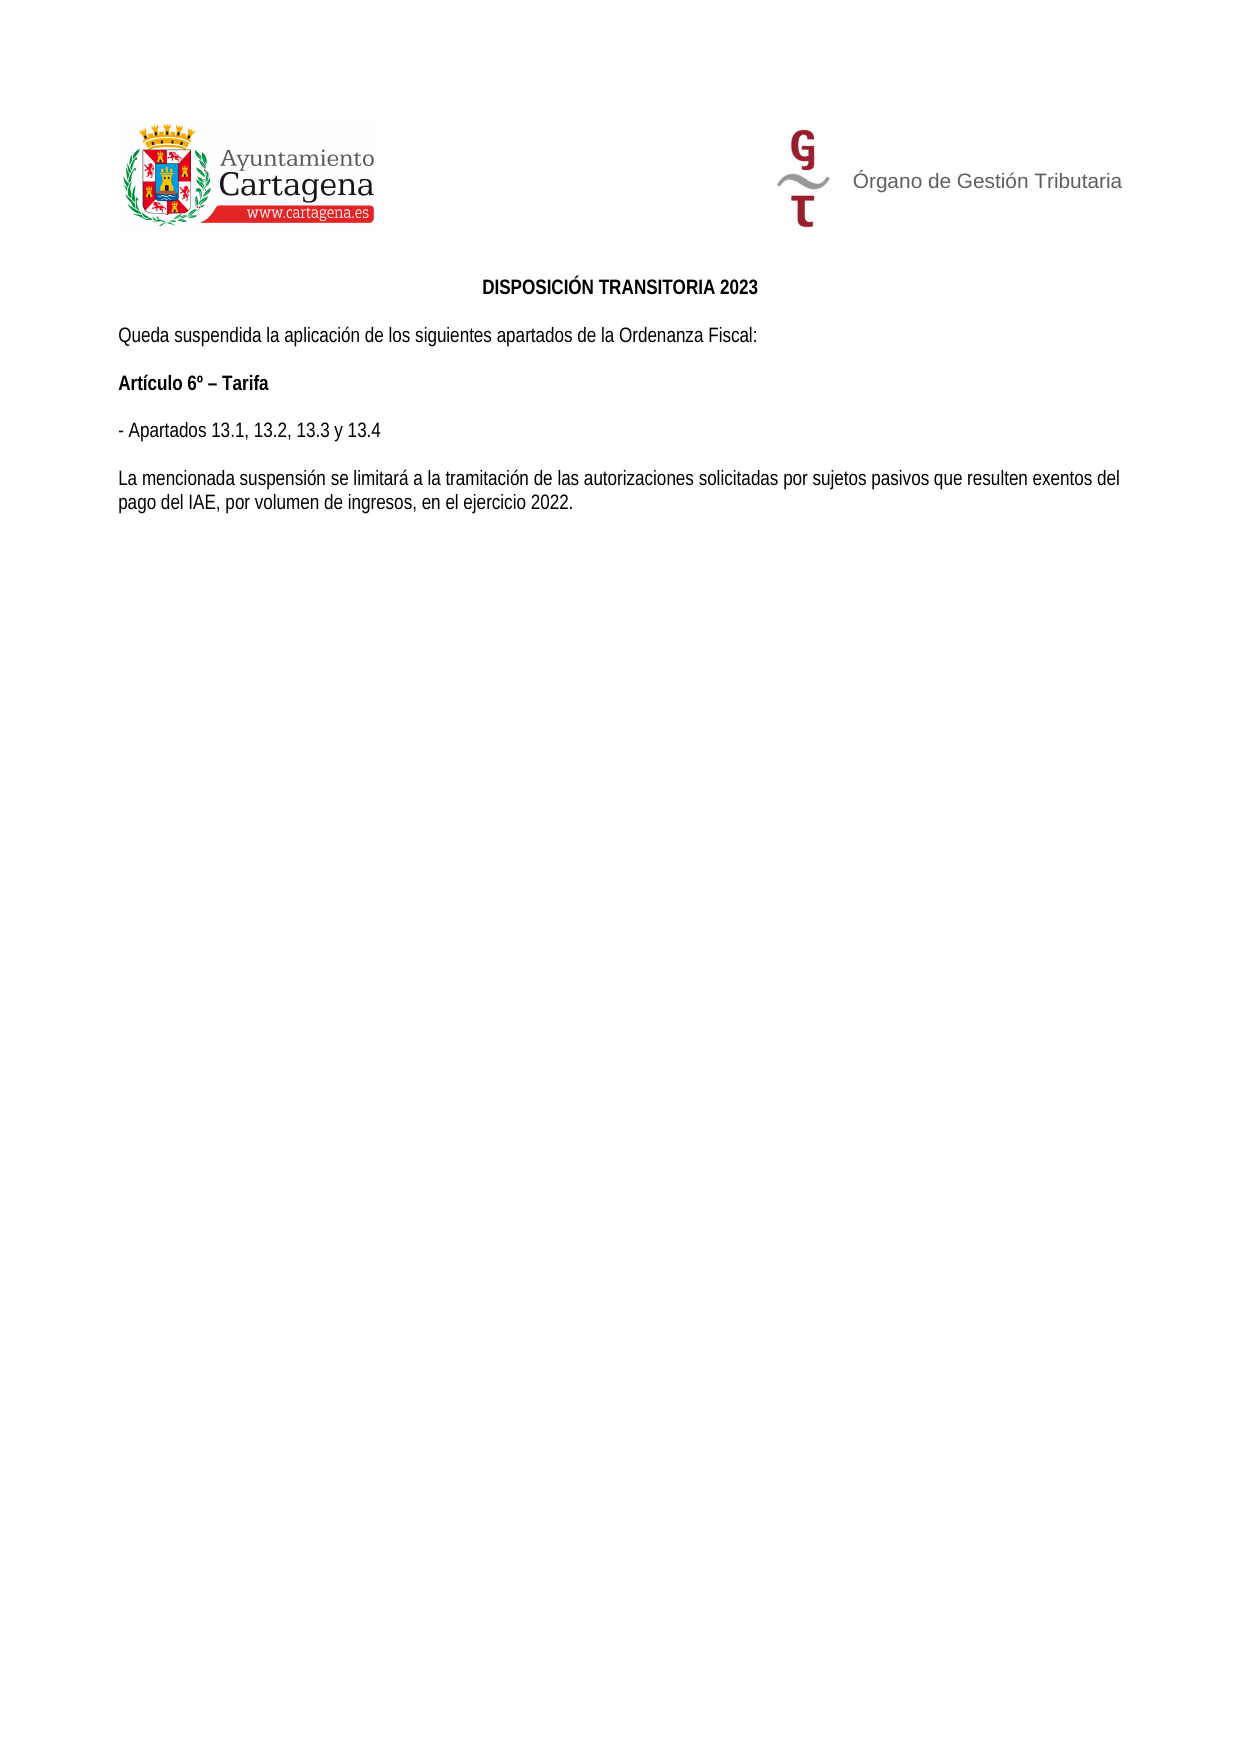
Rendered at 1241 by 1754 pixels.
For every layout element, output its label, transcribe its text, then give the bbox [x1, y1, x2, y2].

picture [117, 119, 379, 236]
text Queda suspendida la aplicación de los siguientes apartados de la Ordenanza Fiscal: [118, 322, 1122, 346]
text La mencionada suspensión se limitará a la tramitación de las autorizaciones solicitadas por sujetos pasivos que resulten exentos del pago del IAE, por volumen de ingresos, en el ejercicio 2022. [118, 466, 1122, 514]
text - Apartados 13.1, 13.2, 13.3 y 13.4 [118, 418, 1122, 442]
text DISPOSICIÓN TRANSITORIA 2023 [118, 274, 1122, 298]
text Artículo 6º – Tarifa [118, 370, 1122, 394]
